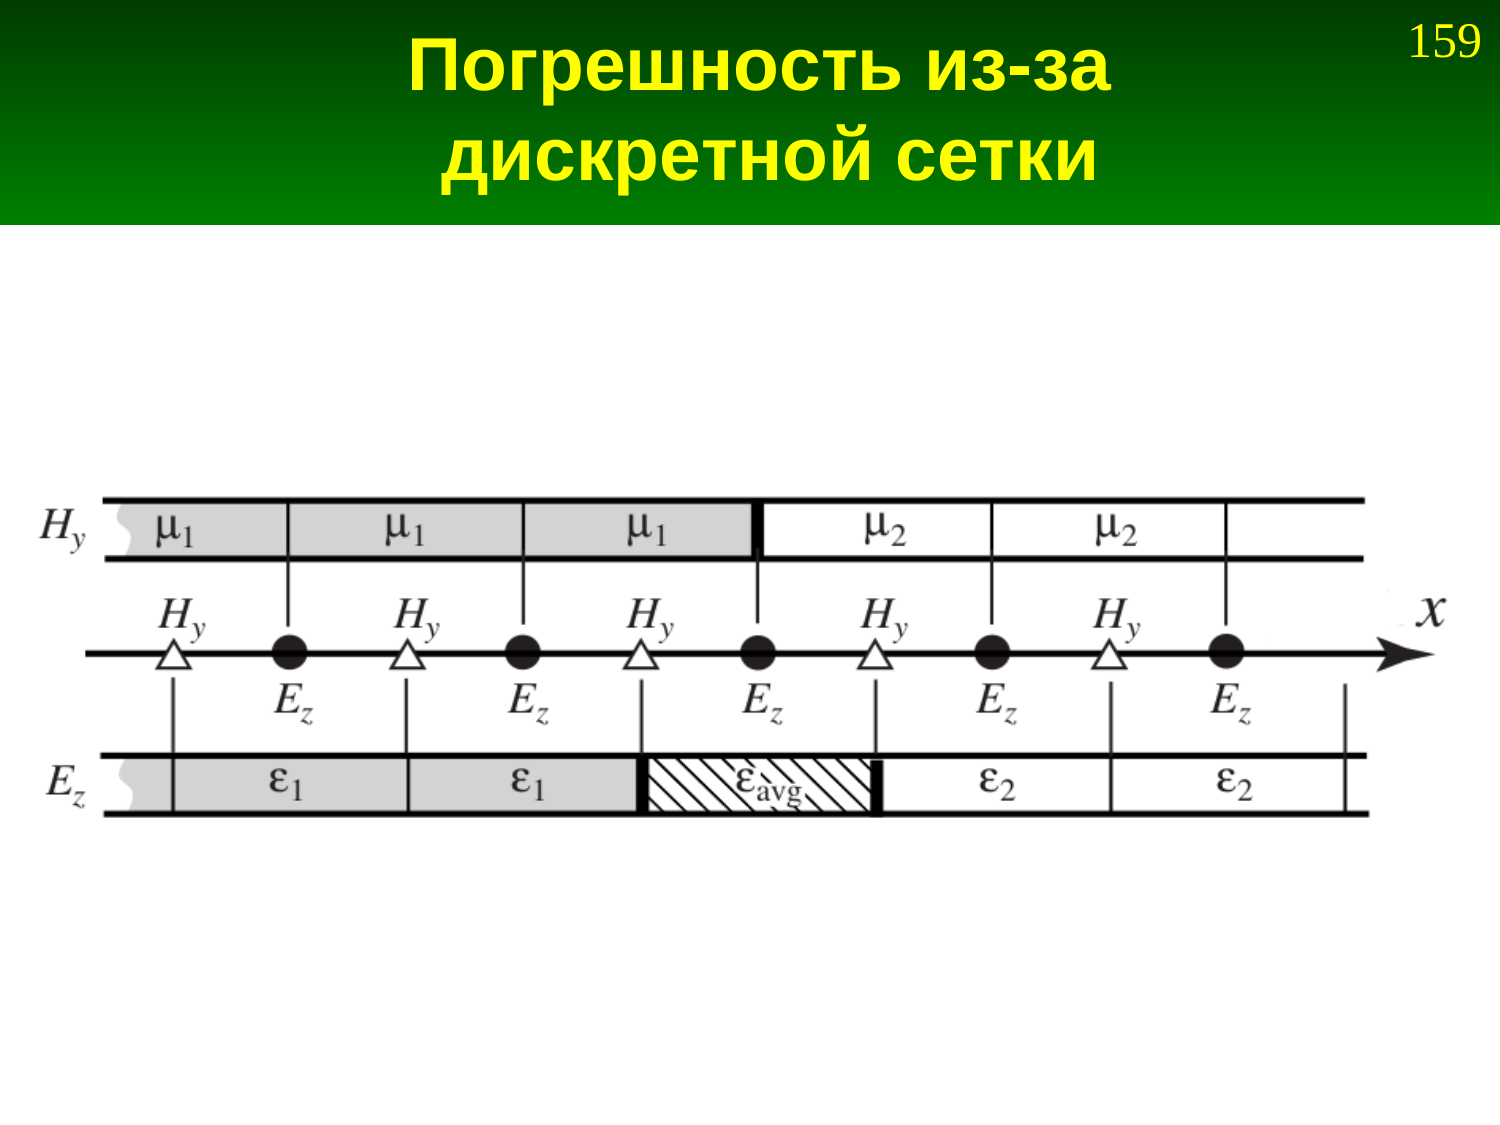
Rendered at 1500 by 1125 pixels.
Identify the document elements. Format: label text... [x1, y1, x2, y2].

picture [35, 472, 1465, 838]
title Погрешность из-за дискретной сетки [100, 7, 1441, 204]
